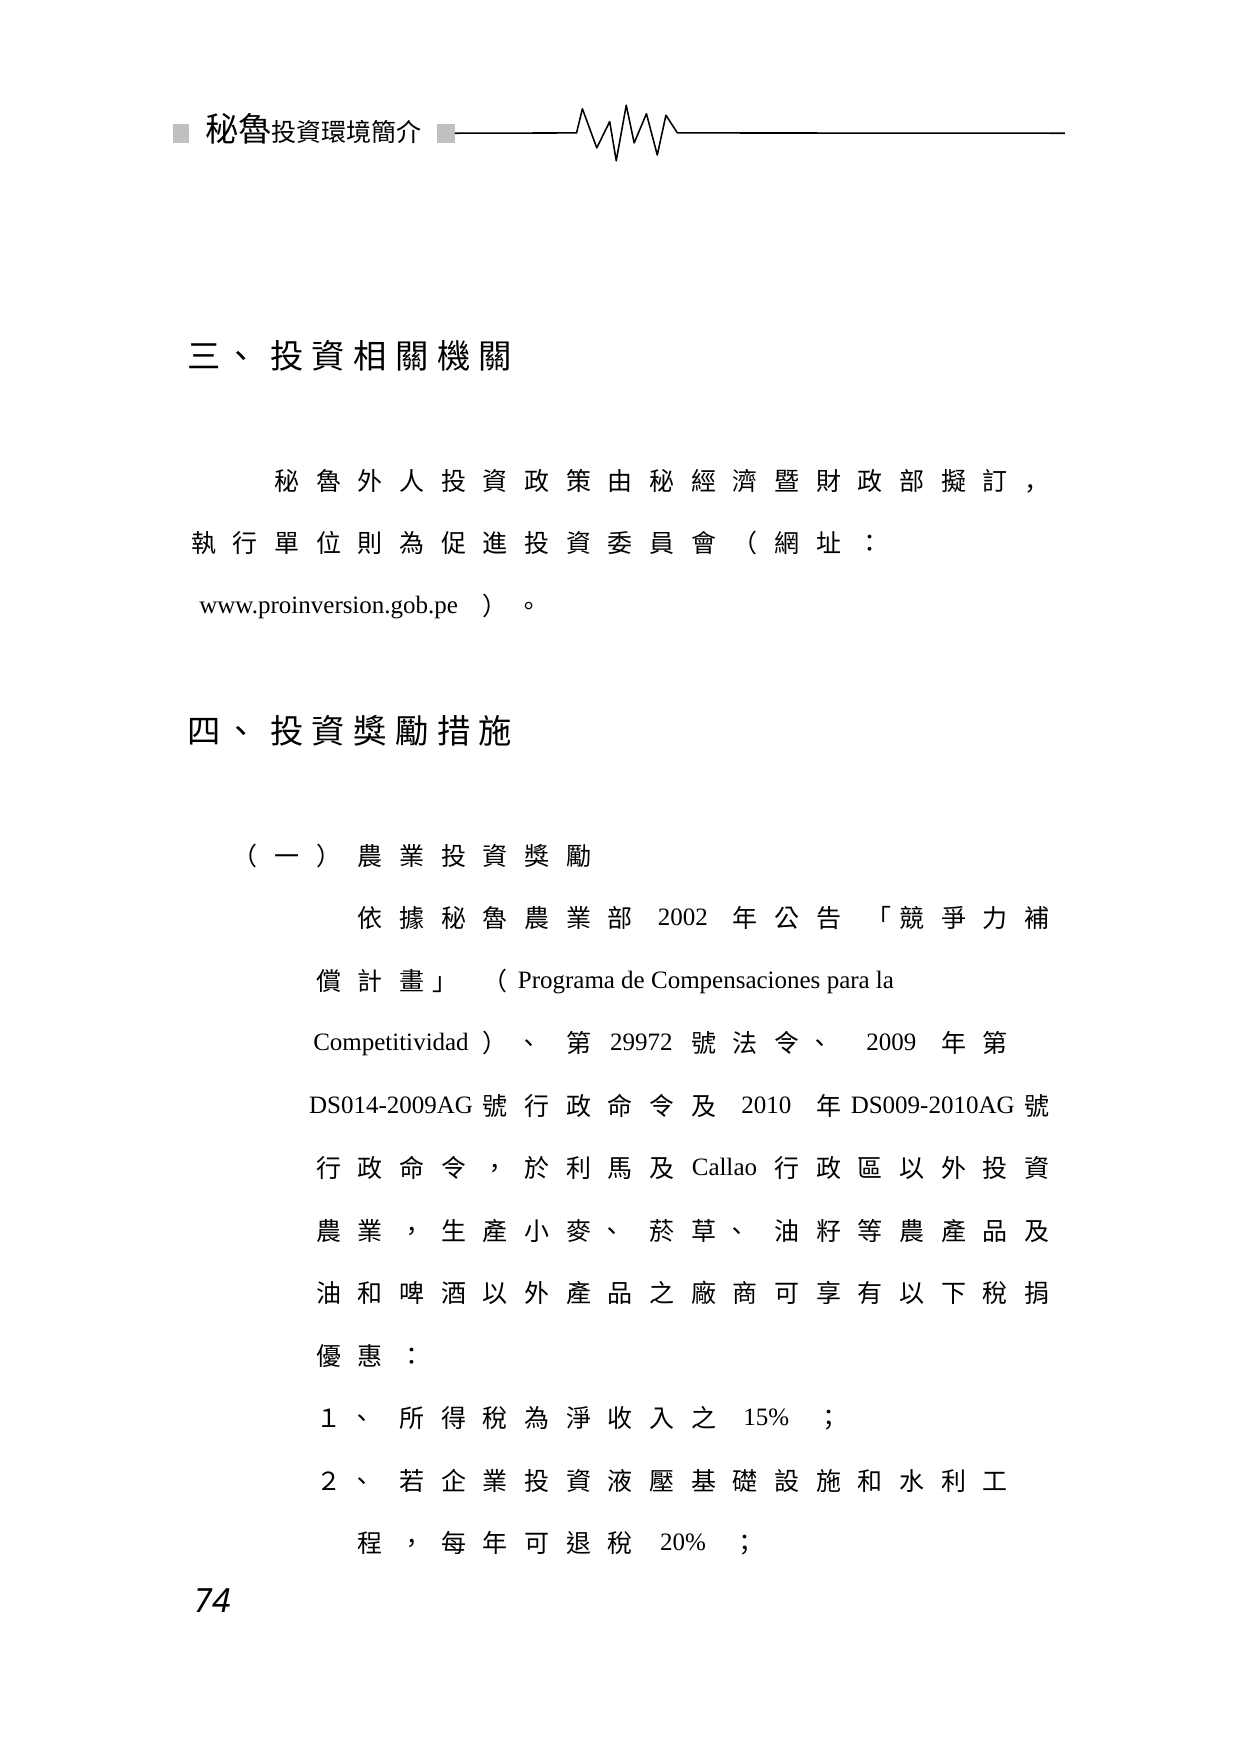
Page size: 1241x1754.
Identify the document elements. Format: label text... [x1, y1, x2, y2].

text １、所得稅為淨收入之15%； [281, 1375, 1058, 1438]
text （一）農業投資獎勵 [207, 813, 1058, 875]
text ２、若企業投資液壓基礎設施和水利工程，每年可退稅20%； [281, 1438, 1058, 1563]
text 依據秘魯農業部2002年公告「競爭力補償計畫」（Programa de Compensaciones para la Competitividad）、第29972號法令、2009年第DS014-2009AG號行政命令及2010年DS009-2010AG號行政命令，於利馬及Callao行政區以外投資農業，生產小麥、菸草、油籽等農產品及油和啤酒以外產品之廠商可享有以下稅捐優惠： [281, 875, 1058, 1375]
text 四、投資獎勵措施 [183, 688, 1058, 750]
text 三、投資相關機關 [183, 313, 1058, 375]
text 秘魯外人投資政策由秘經濟暨財政部擬訂，執行單位則為促進投資委員會（網址：www.proinversion.gob.pe）。 [183, 438, 1058, 625]
